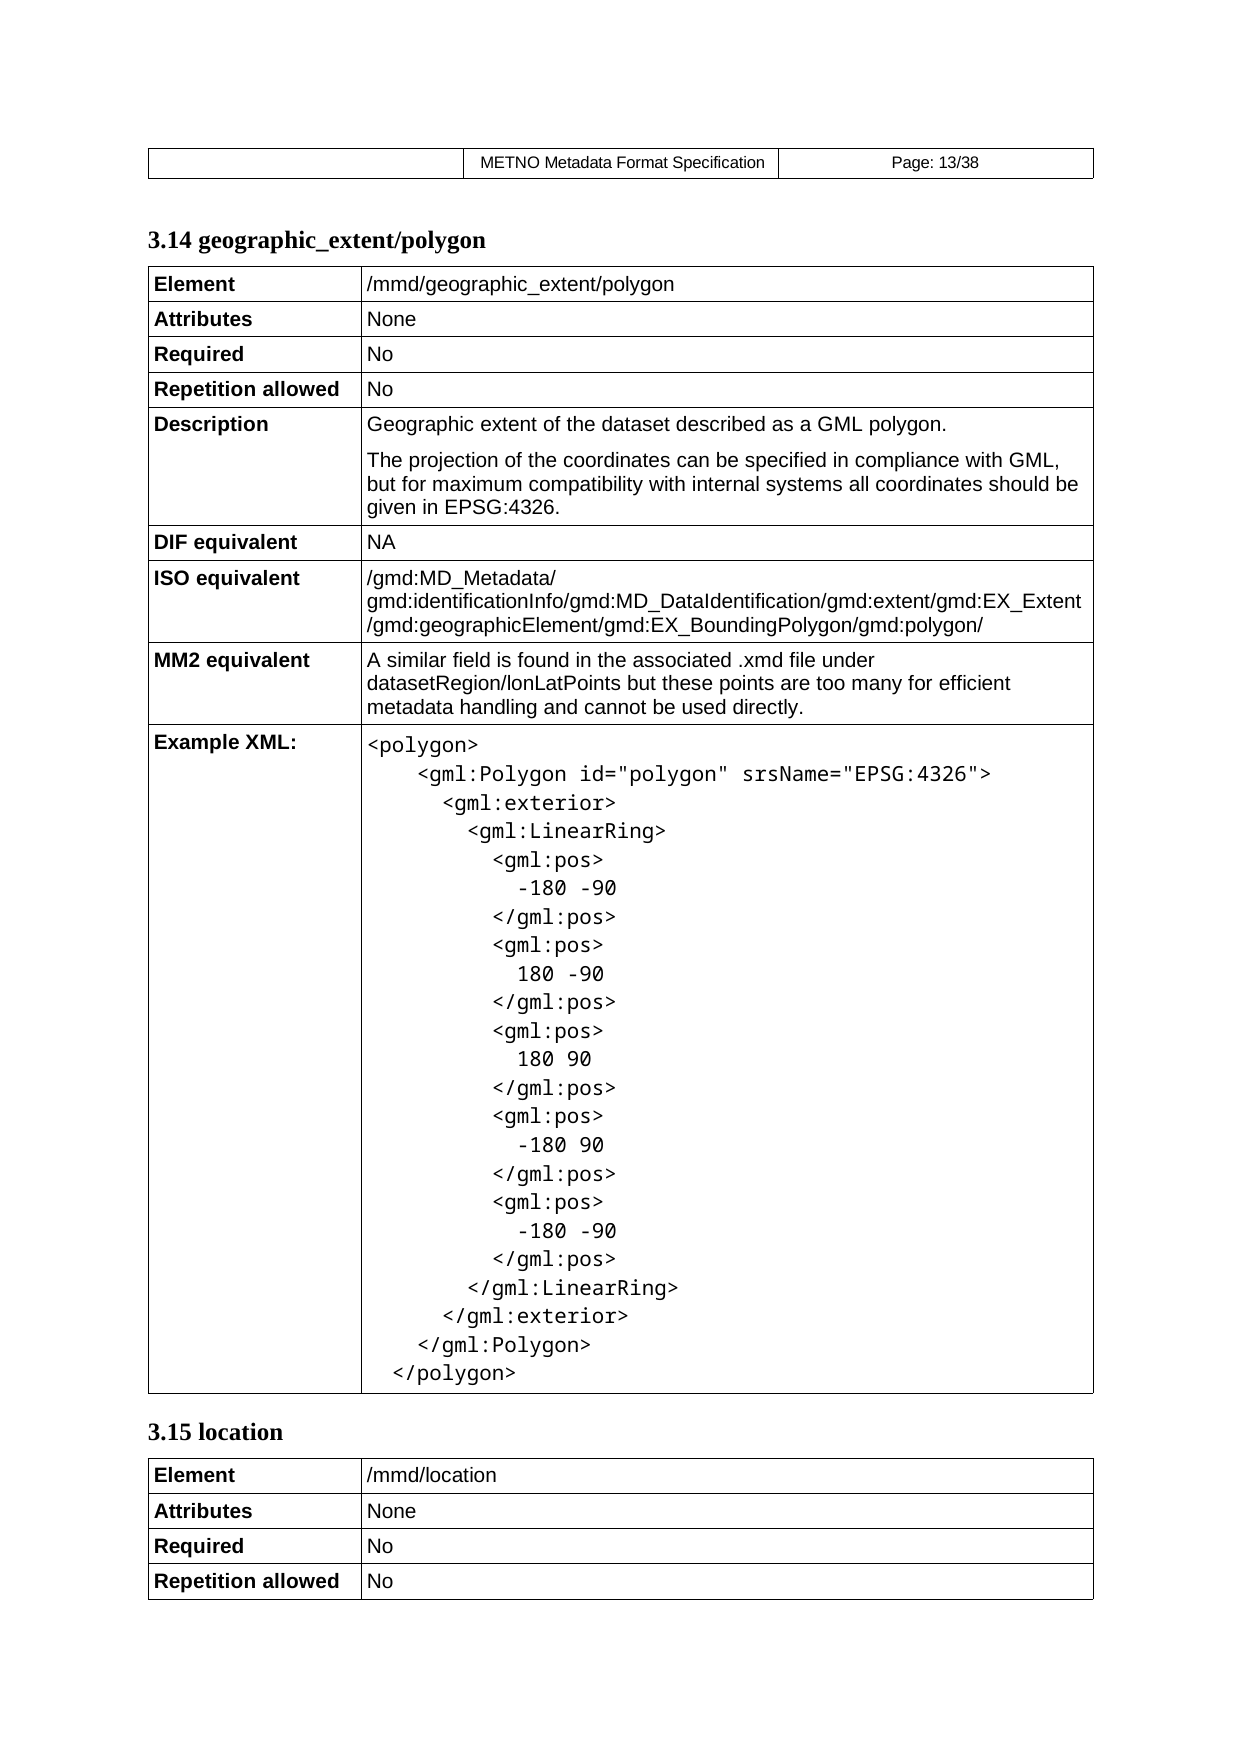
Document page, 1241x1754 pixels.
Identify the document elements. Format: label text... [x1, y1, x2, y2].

table_cell /gmd:MD_Metadata/ gmd:identificationInfo/gmd:MD_DataIdentification/gmd:extent/gmd:EX_Extent/gmd:geographicElement/gmd:EX_BoundingPolygon/gmd:polygon/ [362, 561, 1093, 642]
table_header Element [149, 1459, 361, 1493]
table_cell Required [149, 337, 361, 372]
table_cell DIF equivalent [149, 526, 361, 560]
table_header /mmd/geographic_extent/polygon [362, 267, 1093, 301]
table_cell Required [149, 1529, 361, 1563]
table_cell None [362, 1494, 1093, 1528]
subtitle location [148, 1418, 1093, 1446]
table_cell No [362, 373, 1093, 407]
table_cell Example XML: [149, 725, 361, 1393]
table_cell Repetition allowed [149, 1564, 361, 1599]
table_cell <polygon> <gml:Polygon id="polygon" srsName="EPSG:4326"> <gml:exterior> <gml:LinearRing> <gml:pos> -180 -90 </gml:pos> <gml:pos> 180 -90 </gml:pos> <gml:pos> 180 90 </gml:pos> <gml:pos> -180 90 </gml:pos> <gml:pos> -180 -90 </gml:pos> </gml:LinearRing> </gml:exterior> </gml:Polygon> </polygon> [362, 725, 1093, 1393]
table_cell ISO equivalent [149, 561, 361, 642]
table_cell Attributes [149, 302, 361, 336]
table_cell Attributes [149, 1494, 361, 1528]
table_cell A similar field is found in the associated .xmd file under datasetRegion/lonLatPoints but these points are too many for efficient metadata handling and cannot be used directly. [362, 643, 1093, 724]
table_header /mmd/location [362, 1459, 1093, 1493]
table_cell No [362, 1564, 1093, 1599]
table_cell No [362, 337, 1093, 372]
table_header Element [149, 267, 361, 301]
subtitle geographic_extent/polygon [148, 226, 1093, 254]
table_cell Geographic extent of the dataset described as a GML polygon. The projection of the coordinates can be specified in compliance with GML, but for maximum compatibility with internal systems all coordinates should be given in EPSG:4326. [362, 408, 1093, 525]
table_cell Repetition allowed [149, 373, 361, 407]
table_cell NA [362, 526, 1093, 560]
table_cell Description [149, 408, 361, 525]
table_cell No [362, 1529, 1093, 1563]
table_cell MM2 equivalent [149, 643, 361, 724]
table_cell None [362, 302, 1093, 336]
